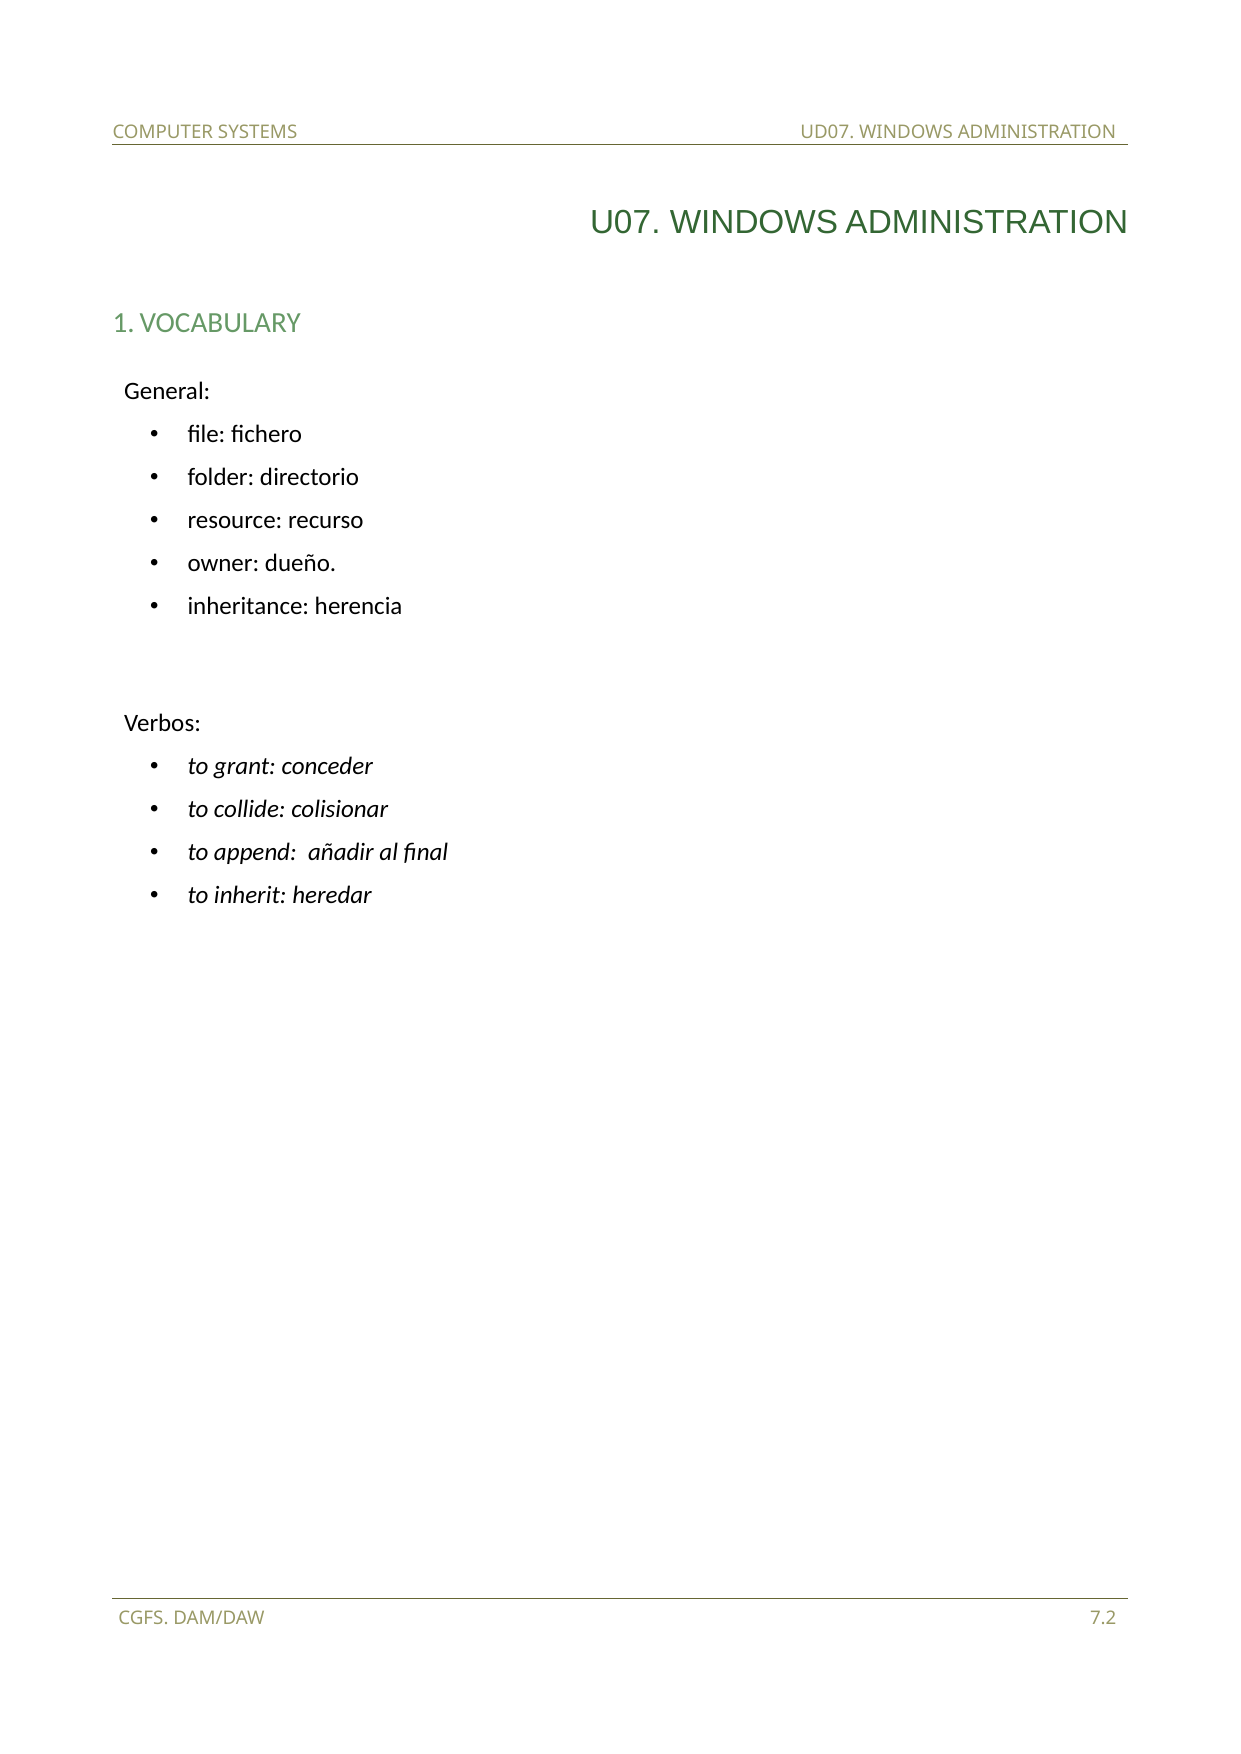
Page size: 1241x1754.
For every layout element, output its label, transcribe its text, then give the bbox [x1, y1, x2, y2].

list to inherit: heredar [150, 879, 1128, 909]
text General: [112, 375, 1128, 406]
text U07. Windows administration [112, 202, 1128, 240]
list owner: dueño. [150, 547, 1128, 577]
list to collide: colisionar [150, 793, 1128, 824]
list resource: recurso [150, 504, 1128, 534]
list folder: directorio [150, 461, 1128, 492]
text Verbos: [112, 707, 1128, 738]
list to append: añadir al final [150, 836, 1128, 867]
list file: fichero [150, 418, 1128, 449]
list to grant: conceder [150, 750, 1128, 781]
subtitle Vocabulary [112, 304, 1128, 339]
list inheritance: herencia [150, 590, 1128, 620]
